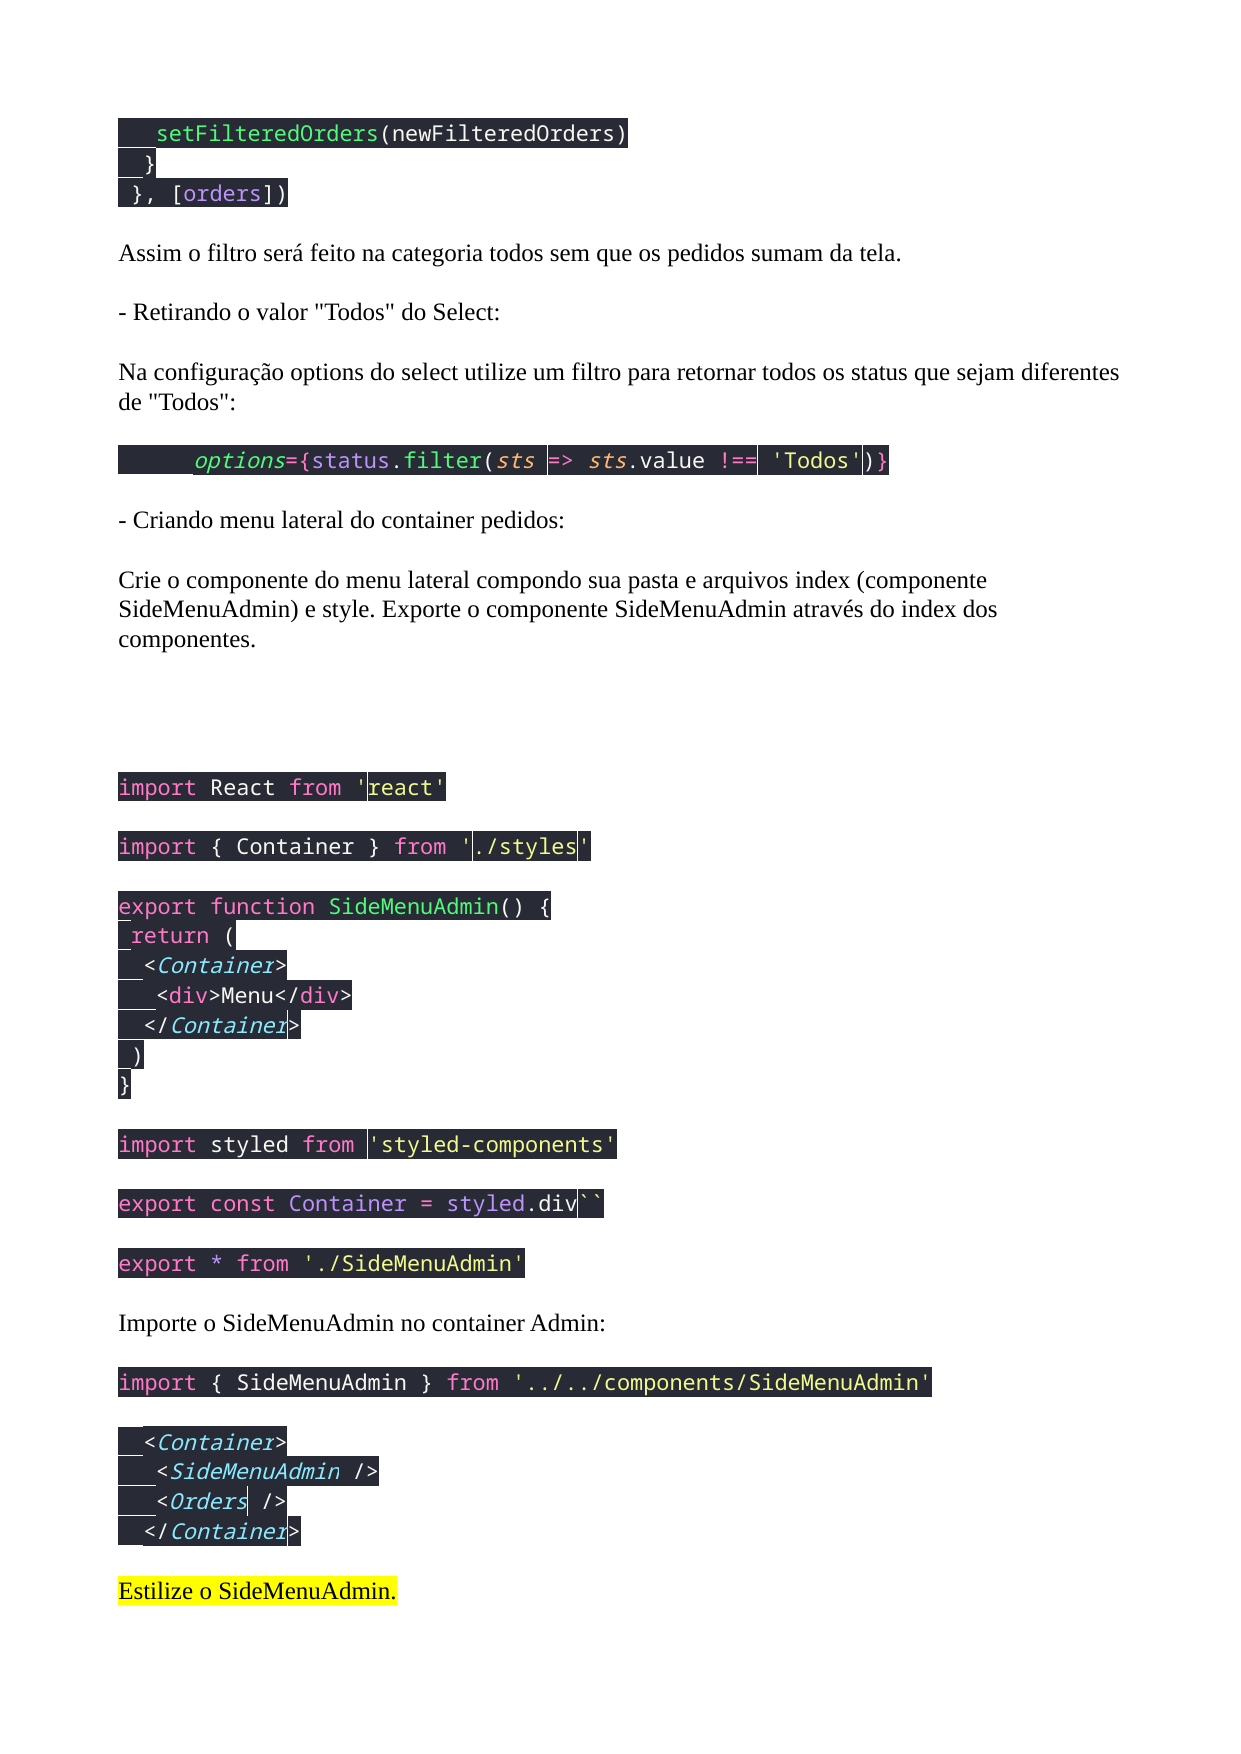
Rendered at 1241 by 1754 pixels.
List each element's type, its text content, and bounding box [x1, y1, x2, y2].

text import { Container } from './styles' [118, 831, 1122, 861]
text import React from 'react' [118, 772, 1122, 801]
text </Container> [118, 1010, 1122, 1039]
text return ( [118, 920, 1122, 950]
text ) [118, 1039, 1122, 1069]
text <SideMenuAdmin /> [118, 1456, 1122, 1486]
text export * from './SideMenuAdmin' [118, 1248, 1122, 1278]
text <Orders /> [118, 1486, 1122, 1516]
text </Container> [118, 1516, 1122, 1546]
text import { SideMenuAdmin } from '../../components/SideMenuAdmin' [118, 1367, 1122, 1397]
text Assim o filtro será feito na categoria todos sem que os pedidos sumam da tela. [118, 237, 1122, 267]
text options={status.filter(sts => sts.value !== 'Todos')} [118, 445, 1122, 475]
text Na configuração options do select utilize um filtro para retornar todos os status que sejam diferentes de "Todos": [118, 356, 1122, 415]
text export const Container = styled.div`` [118, 1188, 1122, 1218]
text - Retirando o valor "Todos" do Select: [118, 297, 1122, 326]
text export function SideMenuAdmin() { [118, 891, 1122, 920]
text Crie o componente do menu lateral compondo sua pasta e arquivos index (componente SideMenuAdmin) e style. Exporte o componente SideMenuAdmin através do index dos componentes. [118, 564, 1122, 653]
text - Criando menu lateral do container pedidos: [118, 504, 1122, 534]
text Importe o SideMenuAdmin no container Admin: [118, 1307, 1122, 1337]
text import styled from 'styled-components' [118, 1129, 1122, 1159]
text setFilteredOrders(newFilteredOrders) [118, 118, 1122, 148]
text }, [orders]) [118, 178, 1122, 207]
text <div>Menu</div> [118, 980, 1122, 1010]
text } [118, 1069, 1122, 1099]
text <Container> [118, 1426, 1122, 1456]
text } [118, 148, 1122, 178]
text Estilize o SideMenuAdmin. [118, 1575, 1122, 1605]
text <Container> [118, 950, 1122, 980]
